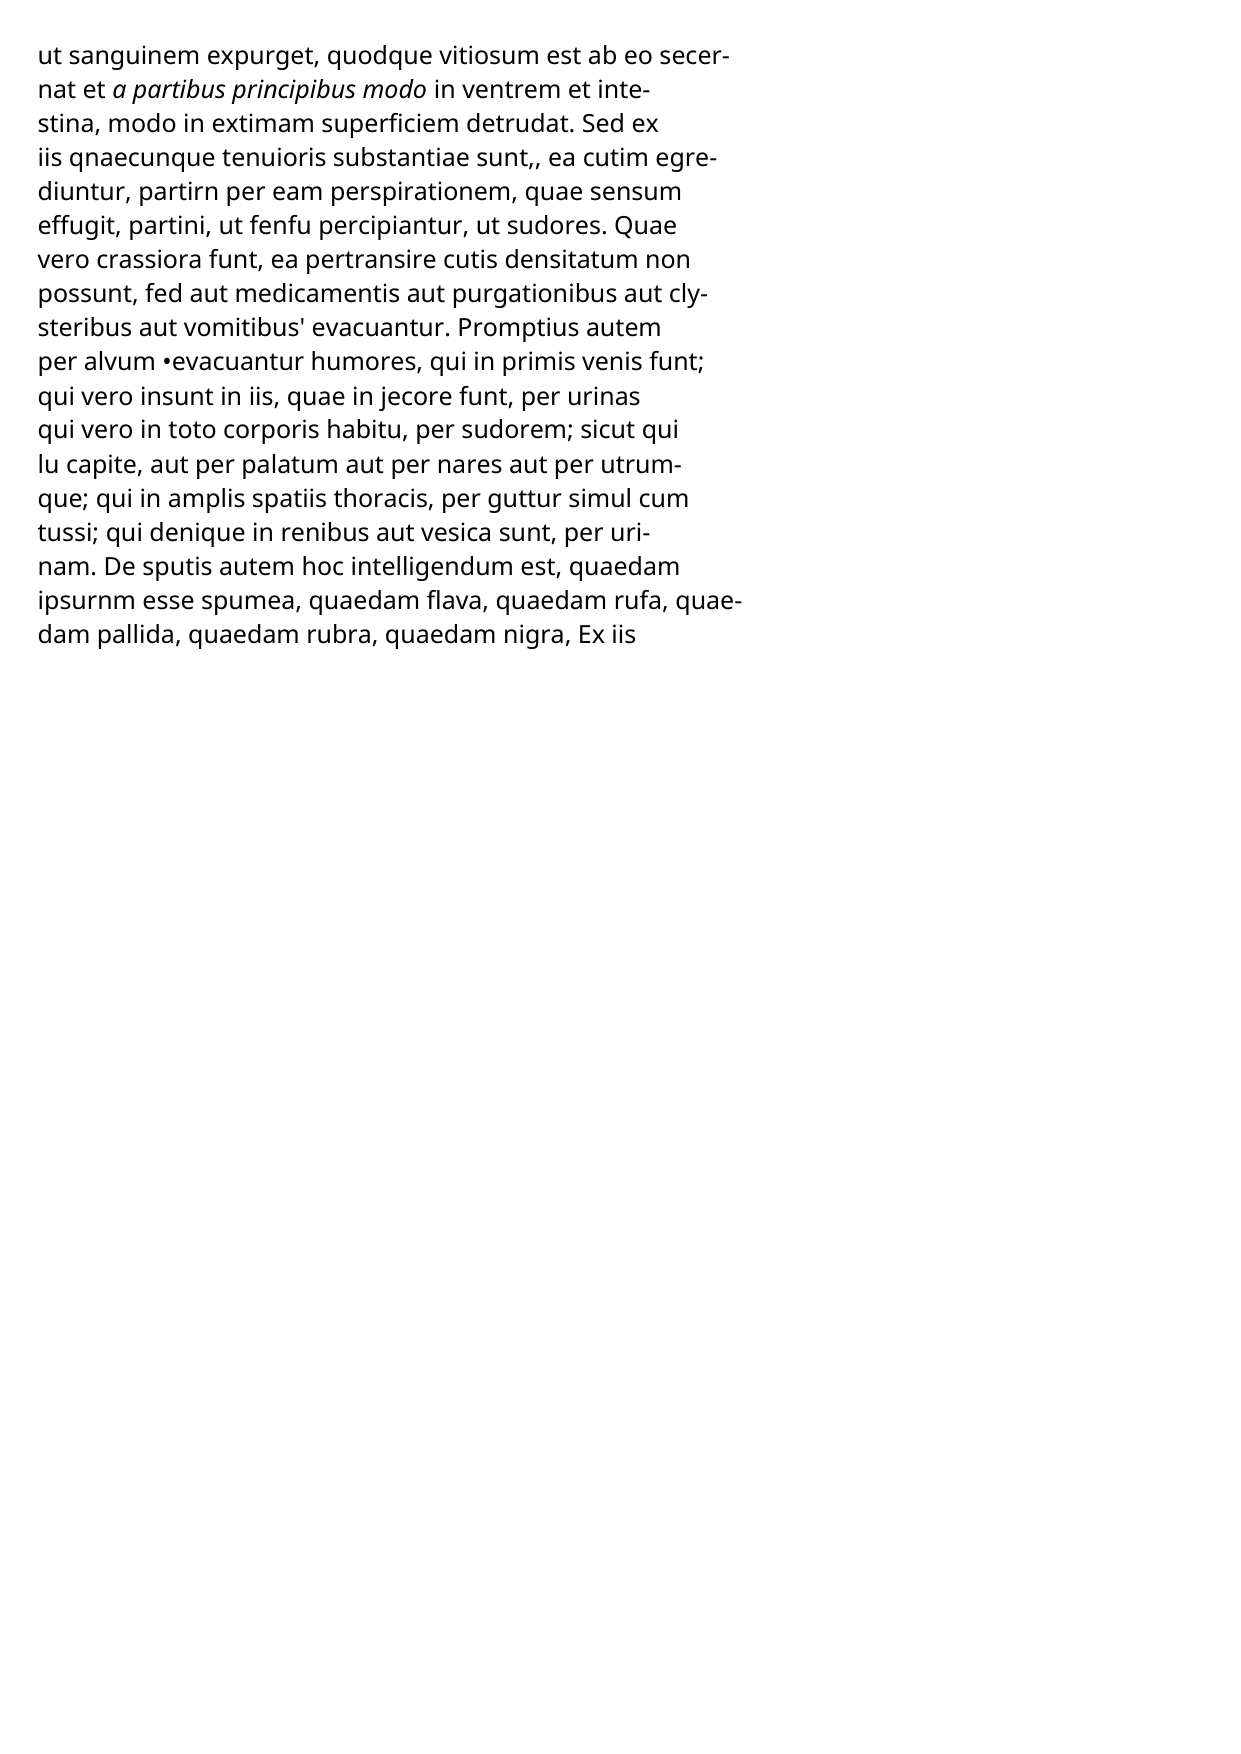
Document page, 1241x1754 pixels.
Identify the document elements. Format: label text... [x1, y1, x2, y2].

text ut sanguinem expurget, quodque vitiosum est ab eo secer- nat et a partibus principibus modo in ventrem et inte- stina, modo in extimam superficiem detrudat. Sed ex iis qnaecunque tenuioris substantiae sunt,, ea cutim egre- diuntur, partirn per eam perspirationem, quae sensum effugit, partini, ut fenfu percipiantur, ut sudores. Quae vero crassiora funt, ea pertransire cutis densitatum non possunt, fed aut medicamentis aut purgationibus aut cly- steribus aut vomitibus' evacuantur. Promptius autem per alvum •evacuantur humores, qui in primis venis funt; qui vero insunt in iis, quae in jecore funt, per urinas qui vero in toto corporis habitu, per sudorem; sicut qui lu capite, aut per palatum aut per nares aut per utrum- que; qui in amplis spatiis thoracis, per guttur simul cum tussi; qui denique in renibus aut vesica sunt, per uri- nam. De sputis autem hoc intelligendum est, quaedam ipsurnm esse spumea, quaedam flava, quaedam rufa, quae- dam pallida, quaedam rubra, quaedam nigra, Ex iis [37, 37, 1203, 651]
